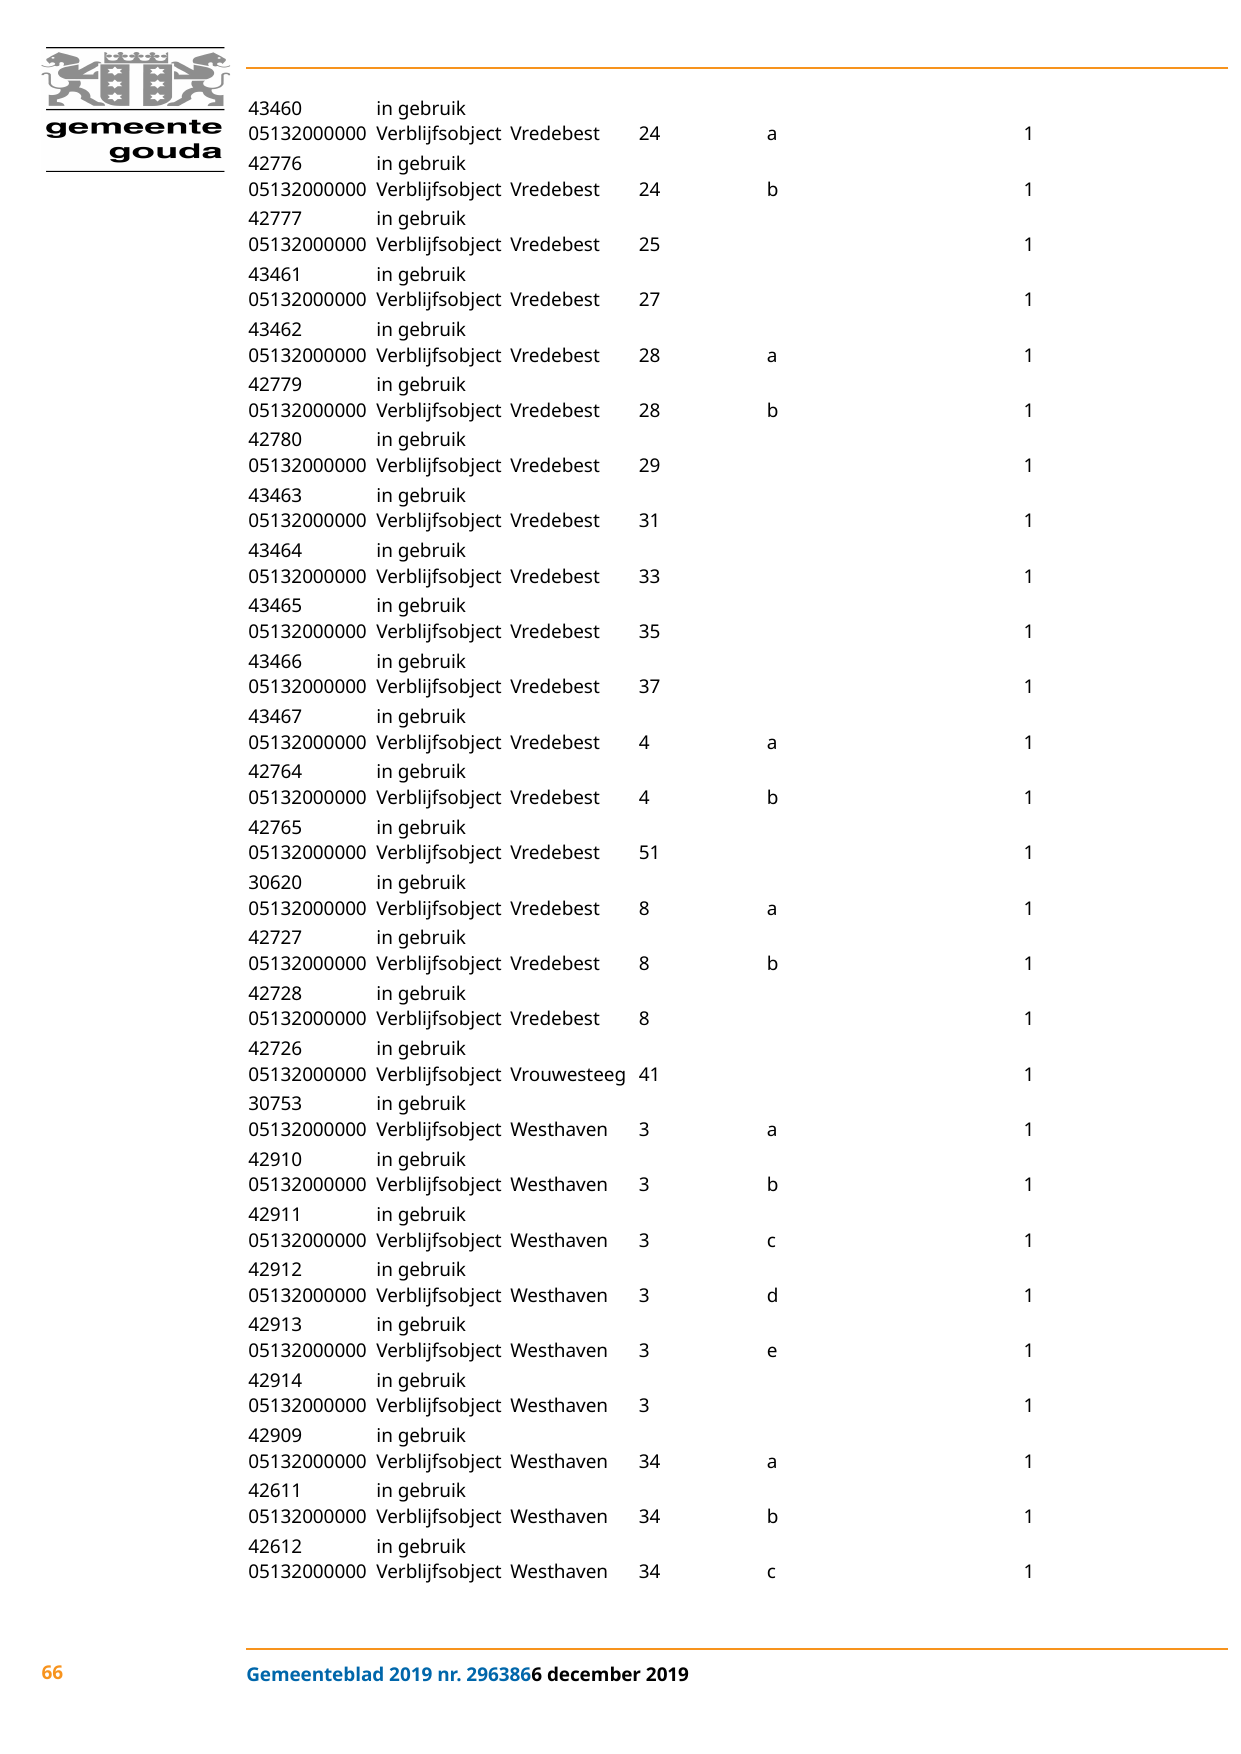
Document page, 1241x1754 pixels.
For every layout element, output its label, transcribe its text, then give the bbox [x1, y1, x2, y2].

table_cell Verblijfsobject in gebruik [376, 1061, 510, 1116]
table_cell Vredebest [510, 729, 638, 784]
table_cell Verblijfsobject in gebruik [376, 231, 510, 286]
table_cell Vredebest [510, 121, 638, 176]
table_cell Verblijfsobject in gebruik [376, 784, 510, 839]
table_cell Verblijfsobject in gebruik [376, 674, 510, 729]
table_cell 1 [1023, 286, 1152, 342]
table_cell 4 [639, 784, 767, 839]
table_cell 25 [639, 231, 767, 286]
table_cell c [767, 1559, 895, 1584]
table_cell 0513200000042780 [248, 397, 376, 452]
table_cell [639, 95, 767, 121]
table_cell [767, 1061, 895, 1116]
table_cell Verblijfsobject in gebruik [376, 1503, 510, 1559]
picture [41, 47, 231, 172]
table_cell [895, 121, 1023, 176]
table_cell Verblijfsobject in gebruik [376, 453, 510, 508]
table_cell 51 [639, 840, 767, 895]
table_cell 29 [639, 453, 767, 508]
table_cell [895, 784, 1023, 839]
table_cell Verblijfsobject in gebruik [376, 729, 510, 784]
table_cell 3 [639, 1282, 767, 1337]
table_cell [767, 618, 895, 674]
table_cell [895, 895, 1023, 950]
table_cell 0513200000042611 [248, 1448, 376, 1503]
table_cell 0513200000042911 [248, 1171, 376, 1227]
table_cell Verblijfsobject in gebruik [376, 1393, 510, 1448]
table_cell 0513200000043463 [248, 453, 376, 508]
table_cell b [767, 176, 895, 231]
table_cell 1 [1023, 1171, 1152, 1227]
table_cell [767, 231, 895, 286]
table_cell 35 [639, 618, 767, 674]
table_cell Vredebest [510, 342, 638, 397]
table_cell 0513200000042764 [248, 729, 376, 784]
table_cell 0513200000030753 [248, 1061, 376, 1116]
table_cell 27 [639, 286, 767, 342]
table_cell Verblijfsobject in gebruik [376, 508, 510, 563]
table_cell [895, 1393, 1023, 1448]
table_cell [895, 95, 1023, 121]
table_cell Westhaven [510, 1171, 638, 1227]
table_cell 1 [1023, 453, 1152, 508]
table_cell Vredebest [510, 784, 638, 839]
table_cell Verblijfsobject in gebruik [376, 121, 510, 176]
table_cell b [767, 784, 895, 839]
table_cell a [767, 121, 895, 176]
table_cell 0513200000043462 [248, 286, 376, 342]
table_cell 1 [1023, 563, 1152, 618]
table_cell Westhaven [510, 1227, 638, 1282]
table_cell a [767, 342, 895, 397]
table_cell Westhaven [510, 1559, 638, 1584]
table_cell 3 [639, 1227, 767, 1282]
table_cell 1 [1023, 1559, 1152, 1584]
table_cell Verblijfsobject in gebruik [376, 1116, 510, 1171]
table_cell [895, 1282, 1023, 1337]
table_cell Verblijfsobject in gebruik [376, 397, 510, 452]
table_cell Vredebest [510, 674, 638, 729]
table_cell b [767, 1503, 895, 1559]
table_cell 28 [639, 397, 767, 452]
table_cell Verblijfsobject in gebruik [376, 342, 510, 397]
table_cell Westhaven [510, 1116, 638, 1171]
table_cell 0513200000042777 [248, 176, 376, 231]
table_cell c [767, 1227, 895, 1282]
table_cell 0513200000043461 [248, 231, 376, 286]
table_cell [767, 95, 895, 121]
table_cell 1 [1023, 121, 1152, 176]
table_cell [895, 176, 1023, 231]
table_cell 24 [639, 176, 767, 231]
table_cell 3 [639, 1393, 767, 1448]
table_cell Vredebest [510, 286, 638, 342]
table_cell Verblijfsobject [376, 1559, 510, 1584]
table_cell 43460 [248, 95, 376, 121]
table_cell [895, 618, 1023, 674]
table_cell [895, 1503, 1023, 1559]
table_cell 1 [1023, 895, 1152, 950]
table_cell 0513200000042727 [248, 895, 376, 950]
table_cell [895, 1338, 1023, 1393]
table_cell 28 [639, 342, 767, 397]
table_cell [895, 840, 1023, 895]
table_cell Verblijfsobject in gebruik [376, 1006, 510, 1061]
table_cell [895, 1559, 1023, 1584]
table_cell Westhaven [510, 1282, 638, 1337]
table_cell [510, 95, 638, 121]
table_cell 0513200000042912 [248, 1227, 376, 1282]
table_cell [767, 563, 895, 618]
table_cell 0513200000042612 [248, 1503, 376, 1559]
table_cell [895, 950, 1023, 1006]
table_cell [767, 1006, 895, 1061]
table_cell in gebruik [376, 95, 510, 121]
table_cell Verblijfsobject in gebruik [376, 176, 510, 231]
table_cell Vredebest [510, 397, 638, 452]
table_cell 3 [639, 1171, 767, 1227]
table_cell 3 [639, 1338, 767, 1393]
table_cell Verblijfsobject in gebruik [376, 1227, 510, 1282]
table_cell 0513200000042909 [248, 1393, 376, 1448]
table_cell Vrouwesteeg [510, 1061, 638, 1116]
table_cell 1 [1023, 342, 1152, 397]
table_cell 0513200000042910 [248, 1116, 376, 1171]
table_cell 1 [1023, 1448, 1152, 1503]
table_cell [895, 286, 1023, 342]
table_cell 1 [1023, 1503, 1152, 1559]
table_cell e [767, 1338, 895, 1393]
table_cell Vredebest [510, 508, 638, 563]
table_cell 1 [1023, 1393, 1152, 1448]
table_cell 8 [639, 895, 767, 950]
table_cell Vredebest [510, 950, 638, 1006]
table_cell Vredebest [510, 1006, 638, 1061]
table_cell 1 [1023, 618, 1152, 674]
table_cell Vredebest [510, 840, 638, 895]
table_cell 3 [639, 1116, 767, 1171]
table_cell Verblijfsobject in gebruik [376, 950, 510, 1006]
table_cell 1 [1023, 1116, 1152, 1171]
table_cell Verblijfsobject in gebruik [376, 1171, 510, 1227]
table_cell [895, 397, 1023, 452]
table_cell 1 [1023, 1006, 1152, 1061]
table_cell Vredebest [510, 453, 638, 508]
table_cell Westhaven [510, 1338, 638, 1393]
table_cell 34 [639, 1503, 767, 1559]
table_cell 33 [639, 563, 767, 618]
table_cell [895, 1061, 1023, 1116]
table_cell 1 [1023, 674, 1152, 729]
table_cell Verblijfsobject in gebruik [376, 895, 510, 950]
table_cell 0513200000043465 [248, 563, 376, 618]
table_cell [895, 342, 1023, 397]
table_cell Verblijfsobject in gebruik [376, 618, 510, 674]
table_cell Vredebest [510, 895, 638, 950]
table_cell b [767, 397, 895, 452]
table_cell [895, 563, 1023, 618]
table_cell 0513200000043467 [248, 674, 376, 729]
table_cell Verblijfsobject in gebruik [376, 563, 510, 618]
table_cell 1 [1023, 950, 1152, 1006]
table_cell [895, 508, 1023, 563]
table_cell [767, 453, 895, 508]
table_cell 1 [1023, 729, 1152, 784]
table_cell b [767, 950, 895, 1006]
table_cell Vredebest [510, 618, 638, 674]
table_cell Verblijfsobject in gebruik [376, 286, 510, 342]
table_cell 0513200000042728 [248, 950, 376, 1006]
table_cell [895, 231, 1023, 286]
table_cell [895, 1227, 1023, 1282]
table_cell [767, 674, 895, 729]
table_cell a [767, 1116, 895, 1171]
table_cell 0513200000043464 [248, 508, 376, 563]
table_cell 4 [639, 729, 767, 784]
table_cell 1 [1023, 508, 1152, 563]
table_cell 1 [1023, 784, 1152, 839]
table_cell 1 [1023, 397, 1152, 452]
table_cell b [767, 1171, 895, 1227]
table_cell a [767, 895, 895, 950]
table_cell [895, 674, 1023, 729]
table_cell [895, 1116, 1023, 1171]
table_cell [767, 286, 895, 342]
table_cell 1 [1023, 1061, 1152, 1116]
table_cell [1023, 95, 1152, 121]
table_cell a [767, 1448, 895, 1503]
table_cell [767, 1393, 895, 1448]
table_cell 1 [1023, 231, 1152, 286]
table_cell [767, 508, 895, 563]
table_cell 0513200000042914 [248, 1338, 376, 1393]
table_cell Verblijfsobject in gebruik [376, 1448, 510, 1503]
table_cell a [767, 729, 895, 784]
table_cell [767, 840, 895, 895]
table_cell 41 [639, 1061, 767, 1116]
table_cell 0513200000042726 [248, 1006, 376, 1061]
table_cell 05132000000 [248, 1559, 376, 1584]
table_cell 0513200000043466 [248, 618, 376, 674]
table_cell 1 [1023, 840, 1152, 895]
table_cell [895, 1006, 1023, 1061]
table_cell 24 [639, 121, 767, 176]
table_cell [895, 1448, 1023, 1503]
table_cell Westhaven [510, 1393, 638, 1448]
table_cell Westhaven [510, 1503, 638, 1559]
table_cell Westhaven [510, 1448, 638, 1503]
table_cell 0513200000042776 [248, 121, 376, 176]
table_cell Vredebest [510, 176, 638, 231]
table_cell Vredebest [510, 231, 638, 286]
table_cell 1 [1023, 1282, 1152, 1337]
table_cell 1 [1023, 176, 1152, 231]
table_cell Verblijfsobject in gebruik [376, 1338, 510, 1393]
table_cell Verblijfsobject in gebruik [376, 840, 510, 895]
table_cell 34 [639, 1448, 767, 1503]
table_cell 1 [1023, 1338, 1152, 1393]
table_cell [895, 1171, 1023, 1227]
table_cell d [767, 1282, 895, 1337]
table_cell 31 [639, 508, 767, 563]
table_cell 8 [639, 1006, 767, 1061]
table_cell [895, 453, 1023, 508]
table_cell 0513200000042765 [248, 784, 376, 839]
table_cell 37 [639, 674, 767, 729]
table_cell 1 [1023, 1227, 1152, 1282]
table_cell Vredebest [510, 563, 638, 618]
table_cell 0513200000042779 [248, 342, 376, 397]
table_cell Verblijfsobject in gebruik [376, 1282, 510, 1337]
table_cell 0513200000042913 [248, 1282, 376, 1337]
table_cell 8 [639, 950, 767, 1006]
table_cell 0513200000030620 [248, 840, 376, 895]
table_cell [895, 729, 1023, 784]
table_cell 34 [639, 1559, 767, 1584]
